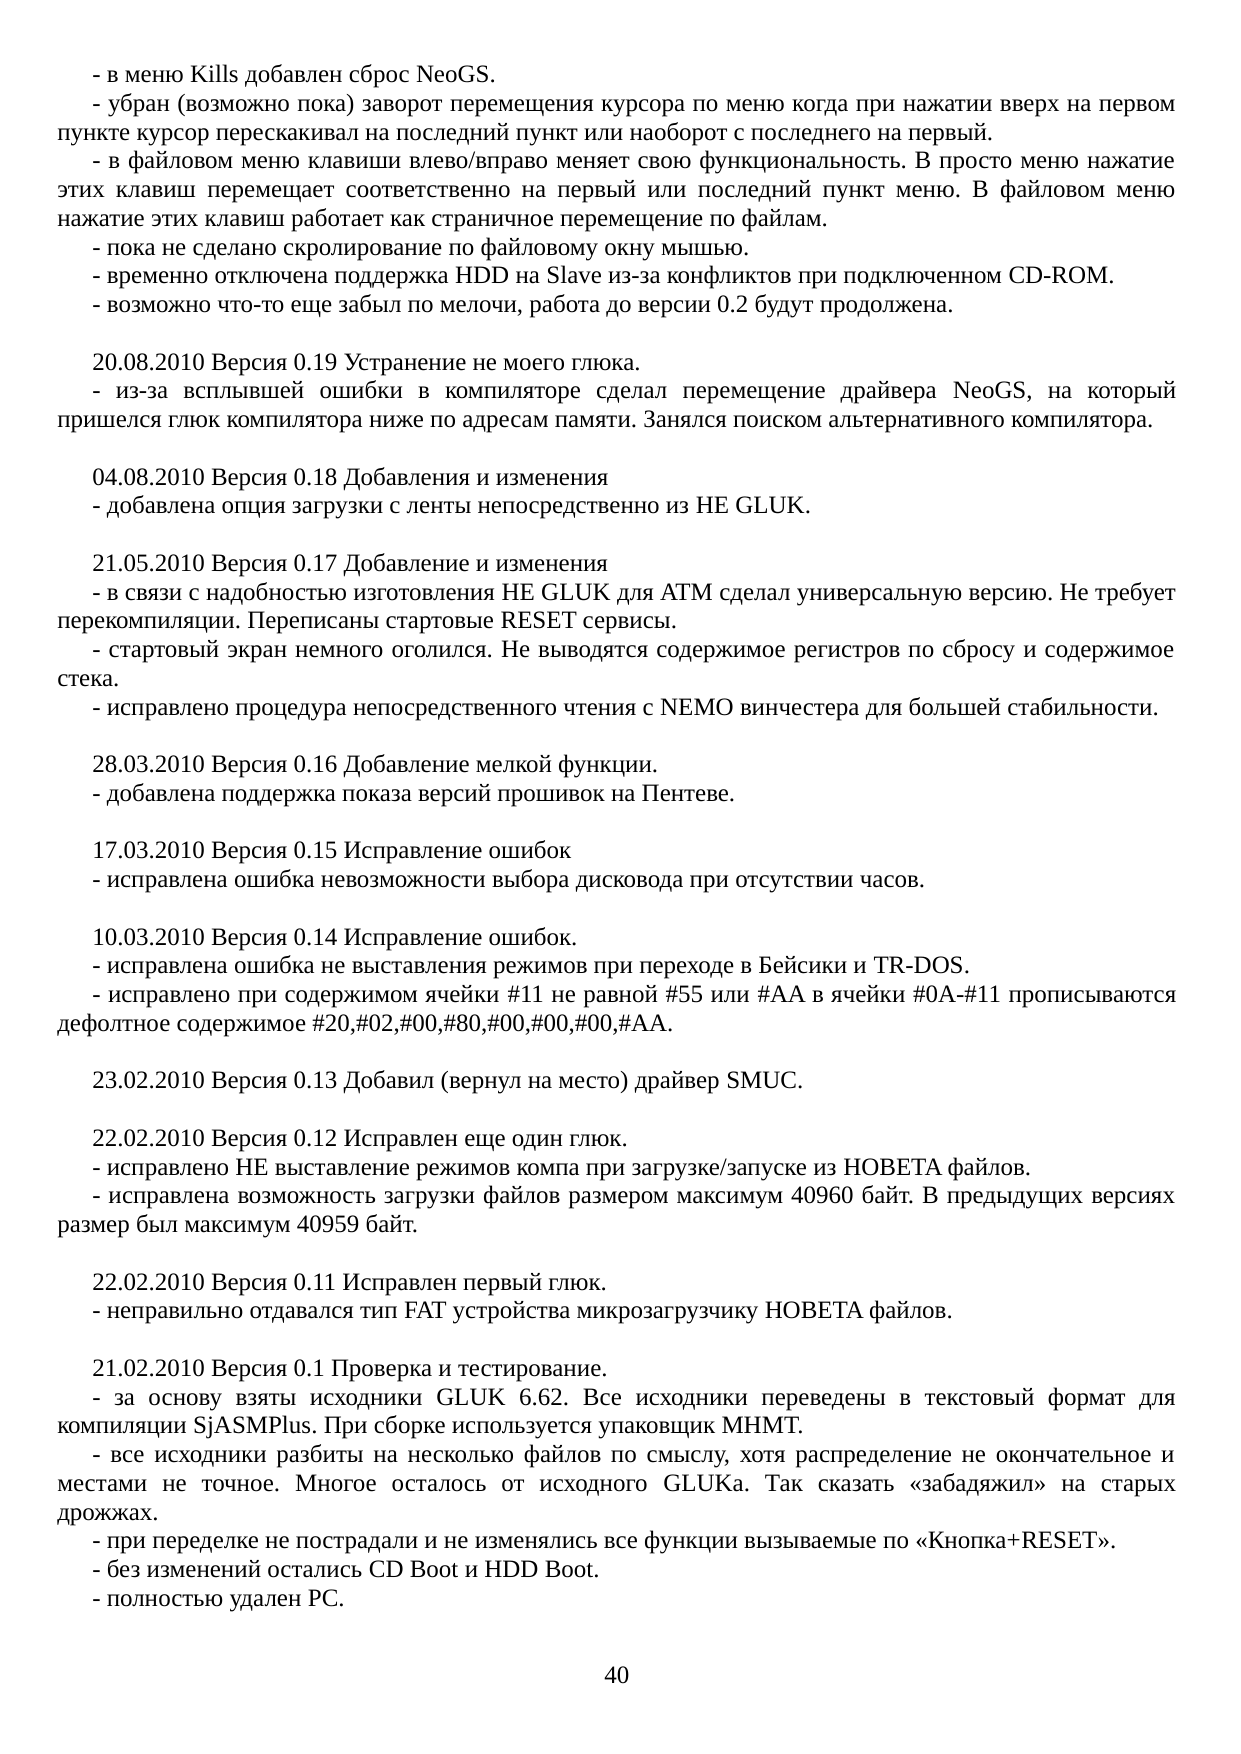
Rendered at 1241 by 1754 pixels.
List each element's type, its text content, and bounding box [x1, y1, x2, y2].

text 21.05.2010 Версия 0.17 Добавление и изменения [57, 548, 1176, 577]
text - возможно что-то еще забыл по мелочи, работа до версии 0.2 будут продолжена. [57, 289, 1176, 318]
text 04.08.2010 Версия 0.18 Добавления и изменения [57, 462, 1176, 491]
text - при переделке не пострадали и не изменялись все функции вызываемые по «Кнопка+RESET». [57, 1526, 1176, 1554]
text - в меню Kills добавлен сброс NeoGS. [57, 59, 1176, 88]
text - неправильно отдавался тип FAT устройства микрозагрузчику HOBETA файлов. [57, 1296, 1176, 1324]
text - в связи с надобностью изготовления HE GLUK для ATM сделал универсальную версию. Не требует перекомпиляции. Переписаны стартовые RESET сервисы. [57, 577, 1176, 634]
text - пока не сделано скролирование по файловому окну мышью. [57, 232, 1176, 261]
text 20.08.2010 Версия 0.19 Устранение не моего глюка. [57, 347, 1176, 376]
text - добавлена опция загрузки с ленты непосредственно из HE GLUK. [57, 491, 1176, 519]
text - убран (возможно пока) заворот перемещения курсора по меню когда при нажатии вверх на первом пункте курсор перескакивал на последний пункт или наоборот с последнего на первый. [57, 88, 1176, 146]
text 28.03.2010 Версия 0.16 Добавление мелкой функции. [57, 749, 1176, 778]
text 22.02.2010 Версия 0.12 Исправлен еще один глюк. [57, 1123, 1176, 1152]
text 22.02.2010 Версия 0.11 Исправлен первый глюк. [57, 1267, 1176, 1296]
text - все исходники разбиты на несколько файлов по смыслу, хотя распределение не окончательное и местами не точное. Многое осталось от исходного GLUKа. Так сказать «забадяжил» на старых дрожжах. [57, 1439, 1176, 1526]
text - в файловом меню клавиши влево/вправо меняет свою функциональность. В просто меню нажатие этих клавиш перемещает соответственно на первый или последний пункт меню. В файловом меню нажатие этих клавиш работает как страничное перемещение по файлам. [57, 146, 1176, 232]
text 21.02.2010 Версия 0.1 Проверка и тестирование. [57, 1353, 1176, 1382]
text - полностью удален PC. [57, 1583, 1176, 1612]
text 17.03.2010 Версия 0.15 Исправление ошибок [57, 836, 1176, 864]
text - исправлено при содержимом ячейки #11 не равной #55 или #AA в ячейки #0A-#11 прописываются дефолтное содержимое #20,#02,#00,#80,#00,#00,#00,#AA. [57, 979, 1176, 1037]
text - за основу взяты исходники GLUK 6.62. Все исходники переведены в текстовый формат для компиляции SjASMPlus. При сборке используется упаковщик MHMT. [57, 1382, 1176, 1439]
text 23.02.2010 Версия 0.13 Добавил (вернул на место) драйвер SMUC. [57, 1066, 1176, 1094]
text - без изменений остались CD Boot и HDD Boot. [57, 1554, 1176, 1583]
text 10.03.2010 Версия 0.14 Исправление ошибок. [57, 922, 1176, 951]
text - исправлена ошибка невозможности выбора дисковода при отсутствии часов. [57, 864, 1176, 893]
text - исправлено процедура непосредственного чтения с NEMO винчестера для большей стабильности. [57, 692, 1176, 721]
text - исправлено НЕ выставление режимов компа при загрузке/запуске из HOBETA файлов. [57, 1152, 1176, 1181]
text - из-за всплывшей ошибки в компиляторе сделал перемещение драйвера NeoGS, на который пришелся глюк компилятора ниже по адресам памяти. Занялся поиском альтернативного компилятора. [57, 376, 1176, 433]
text - временно отключена поддержка HDD на Slave из-за конфликтов при подключенном CD-ROM. [57, 261, 1176, 289]
text - стартовый экран немного оголился. Не выводятся содержимое регистров по сбросу и содержимое стека. [57, 634, 1176, 692]
text - добавлена поддержка показа версий прошивок на Пентеве. [57, 778, 1176, 807]
text - исправлена ошибка не выставления режимов при переходе в Бейсики и TR-DOS. [57, 951, 1176, 979]
text - исправлена возможность загрузки файлов размером максимум 40960 байт. В предыдущих версиях размер был максимум 40959 байт. [57, 1181, 1176, 1238]
